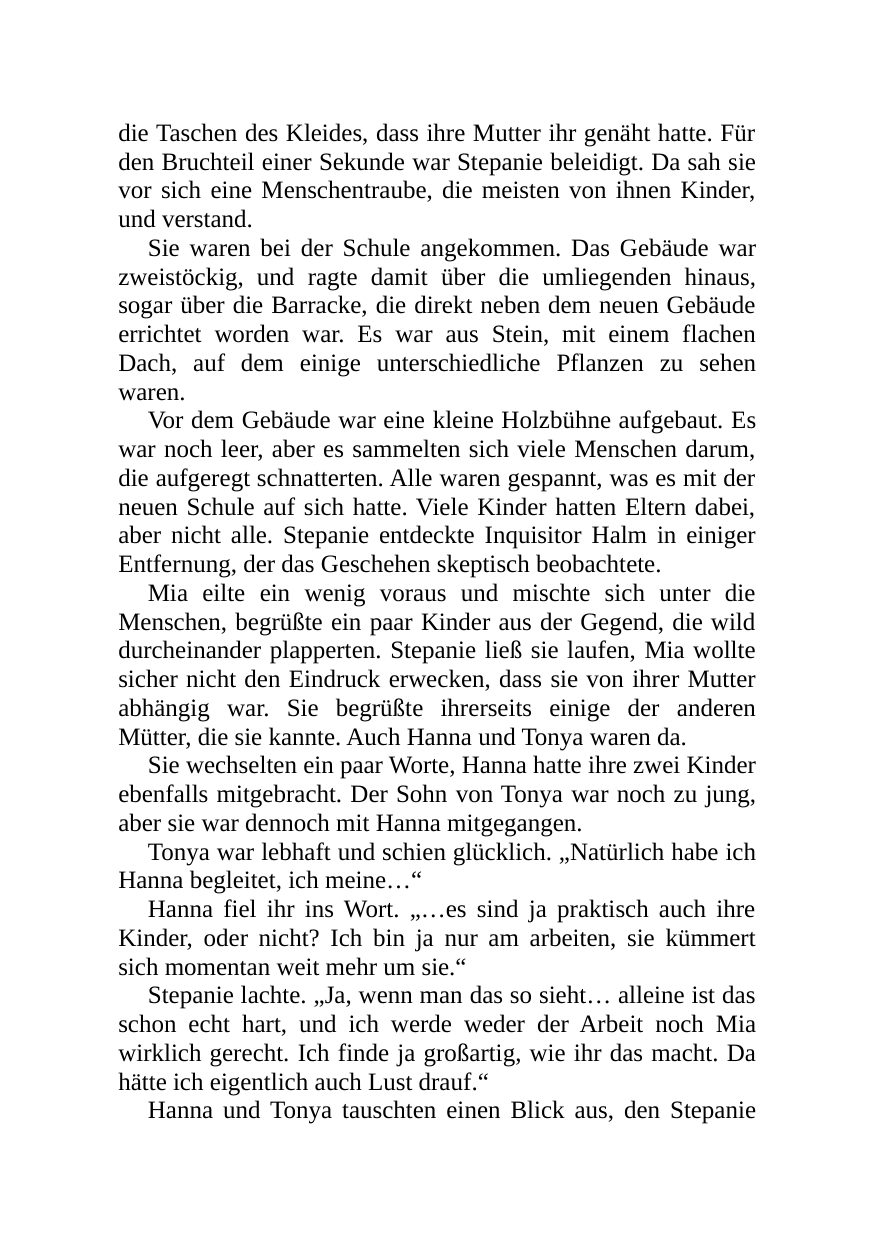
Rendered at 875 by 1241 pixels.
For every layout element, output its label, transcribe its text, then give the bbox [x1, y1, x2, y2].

text Hanna fiel ihr ins Wort. „…es sind ja praktisch auch ihre Kinder, oder nicht? Ich bin ja nur am arbeiten, sie kümmert sich momentan weit mehr um sie.“ [118, 894, 756, 981]
text Vor dem Gebäude war eine kleine Holzbühne aufgebaut. Es war noch leer, aber es sammelten sich viele Menschen darum, die aufgeregt schnatterten. Alle waren gespannt, was es mit der neuen Schule auf sich hatte. Viele Kinder hatten Eltern dabei, aber nicht alle. Stepanie entdeckte Inquisitor Halm in einiger Entfernung, der das Geschehen skeptisch beobachtete. [118, 406, 756, 578]
text Tonya war lebhaft und schien glücklich. „Natürlich habe ich Hanna begleitet, ich meine…“ [118, 837, 756, 894]
text Hanna und Tonya tauschten einen Blick aus, den Stepanie [118, 1096, 756, 1124]
text Sie waren bei der Schule angekommen. Das Gebäude war zweistöckig, und ragte damit über die umliegenden hinaus, sogar über die Barracke, die direkt neben dem neuen Gebäude errichtet worden war. Es war aus Stein, mit einem flachen Dach, auf dem einige unterschiedliche Pflanzen zu sehen waren. [118, 233, 756, 406]
text die Taschen des Kleides, dass ihre Mutter ihr genäht hatte. Für den Bruchteil einer Sekunde war Stepanie beleidigt. Da sah sie vor sich eine Menschentraube, die meisten von ihnen Kinder, und verstand. [118, 118, 756, 233]
text Stepanie lachte. „Ja, wenn man das so sieht… alleine ist das schon echt hart, und ich werde weder der Arbeit noch Mia wirklich gerecht. Ich finde ja großartig, wie ihr das macht. Da hätte ich eigentlich auch Lust drauf.“ [118, 981, 756, 1096]
text Sie wechselten ein paar Worte, Hanna hatte ihre zwei Kinder ebenfalls mitgebracht. Der Sohn von Tonya war noch zu jung, aber sie war dennoch mit Hanna mitgegangen. [118, 751, 756, 837]
text Mia eilte ein wenig voraus und mischte sich unter die Menschen, begrüßte ein paar Kinder aus der Gegend, die wild durcheinander plapperten. Stepanie ließ sie laufen, Mia wollte sicher nicht den Eindruck erwecken, dass sie von ihrer Mutter abhängig war. Sie begrüßte ihrerseits einige der anderen Mütter, die sie kannte. Auch Hanna und Tonya waren da. [118, 578, 756, 751]
